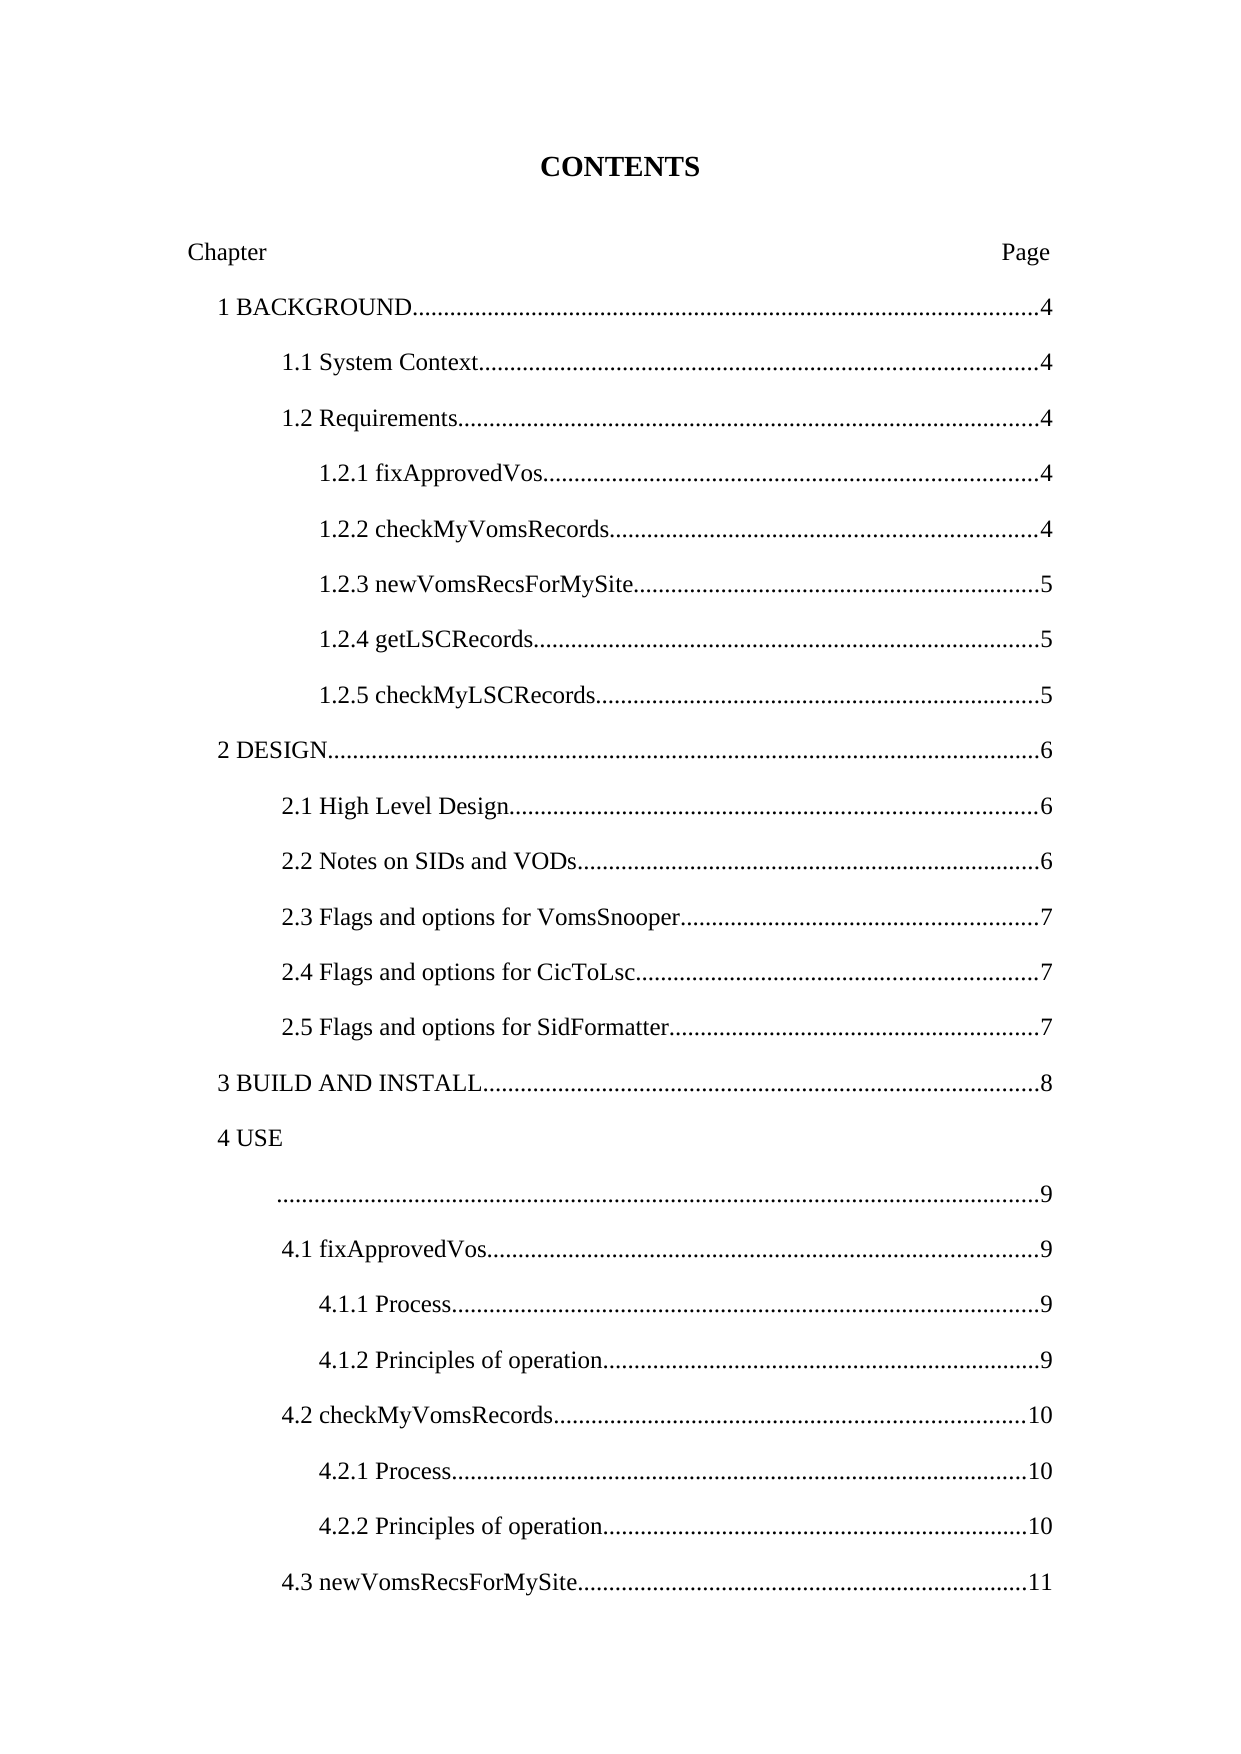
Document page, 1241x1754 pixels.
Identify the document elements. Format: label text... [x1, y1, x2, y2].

text 4.3 newVomsRecsForMySite 11 [281, 1568, 1053, 1595]
text 4.1.2 Principles of operation 9 [319, 1346, 1053, 1374]
text 1.2.4 getLSCRecords 5 [319, 626, 1053, 653]
text 2 DESIGN 6 [217, 736, 1053, 764]
text 2.1 High Level Design 6 [281, 792, 1053, 819]
text 2.3 Flags and options for VomsSnooper 7 [281, 903, 1053, 930]
text CONTENTS [187, 150, 1053, 182]
text 2.4 Flags and options for CicToLsc 7 [281, 958, 1053, 986]
text Chapter Page [187, 238, 1053, 265]
text 4.2.1 Process 10 [319, 1457, 1053, 1484]
text 2.2 Notes on SIDs and VODs 6 [281, 847, 1053, 875]
text 4.1.1 Process 9 [319, 1291, 1053, 1318]
text 1.2.5 checkMyLSCRecords 5 [319, 681, 1053, 709]
text 3 BUILD AND INSTALL 8 [217, 1069, 1053, 1097]
text 1.2.2 checkMyVomsRecords 4 [319, 515, 1053, 542]
text 4.2 checkMyVomsRecords 10 [281, 1401, 1053, 1429]
text 1 BACKGROUND 4 [217, 293, 1053, 321]
text 1.2 Requirements 4 [281, 404, 1053, 432]
text 4.1 fixApprovedVos 9 [281, 1235, 1053, 1263]
text 4 USE 9 [217, 1124, 1053, 1207]
text 1.2.1 fixApprovedVos 4 [319, 459, 1053, 487]
text 1.1 System Context 4 [281, 348, 1053, 376]
text 4.2.2 Principles of operation 10 [319, 1512, 1053, 1540]
text 1.2.3 newVomsRecsForMySite 5 [319, 570, 1053, 598]
text 2.5 Flags and options for SidFormatter 7 [281, 1013, 1053, 1041]
